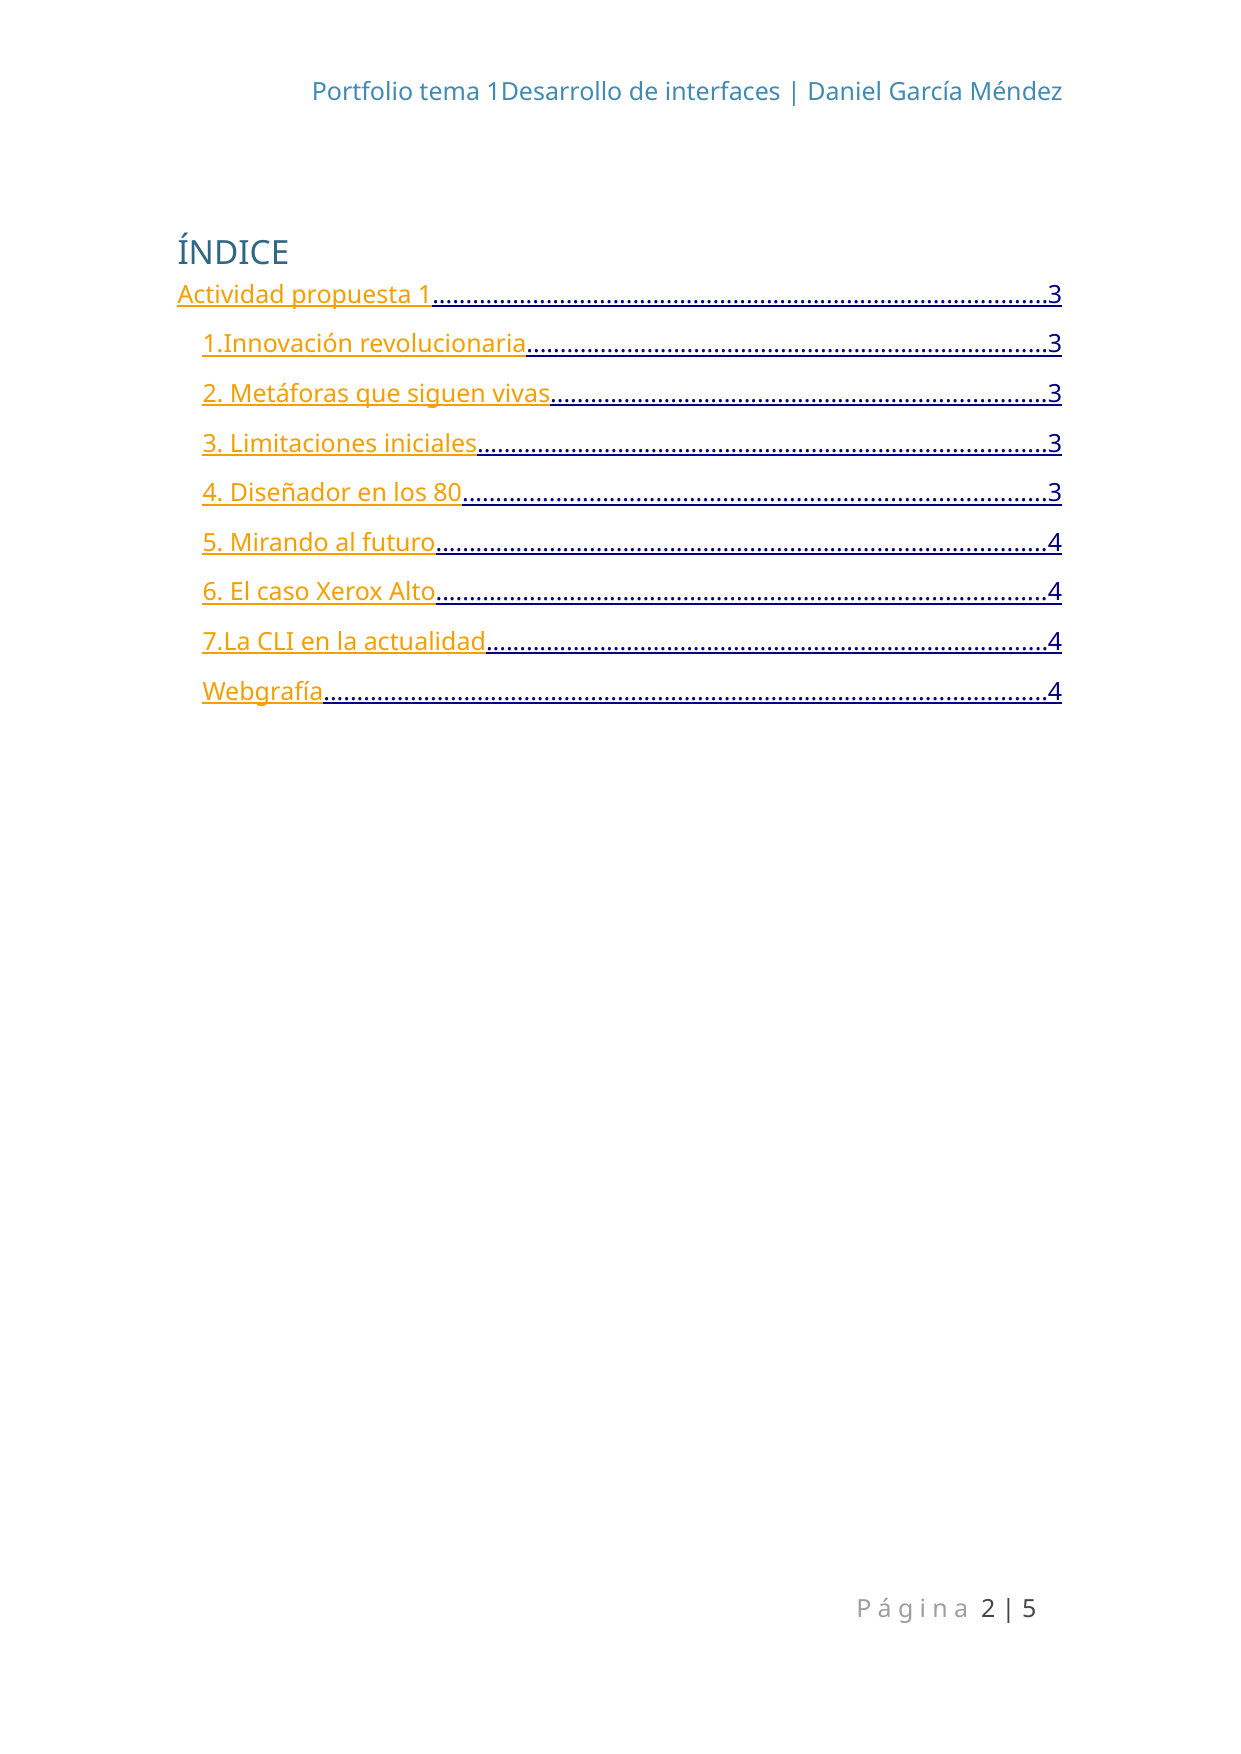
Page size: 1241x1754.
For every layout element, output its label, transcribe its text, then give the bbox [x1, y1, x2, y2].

text Webgrafía 4 [202, 673, 1063, 707]
text 1.Innovación revolucionaria 3 [202, 326, 1063, 360]
text ÍNDICE [177, 228, 1063, 274]
text 3. Limitaciones iniciales 3 [202, 425, 1063, 459]
text Actividad propuesta 1 3 [177, 277, 1063, 311]
text 6. El caso Xerox Alto 4 [202, 574, 1063, 608]
text 5. Mirando al futuro 4 [202, 524, 1063, 558]
text 4. Diseñador en los 80 3 [202, 475, 1063, 509]
text 2. Metáforas que siguen vivas 3 [202, 376, 1063, 410]
text 7.La CLI en la actualidad 4 [202, 624, 1063, 658]
